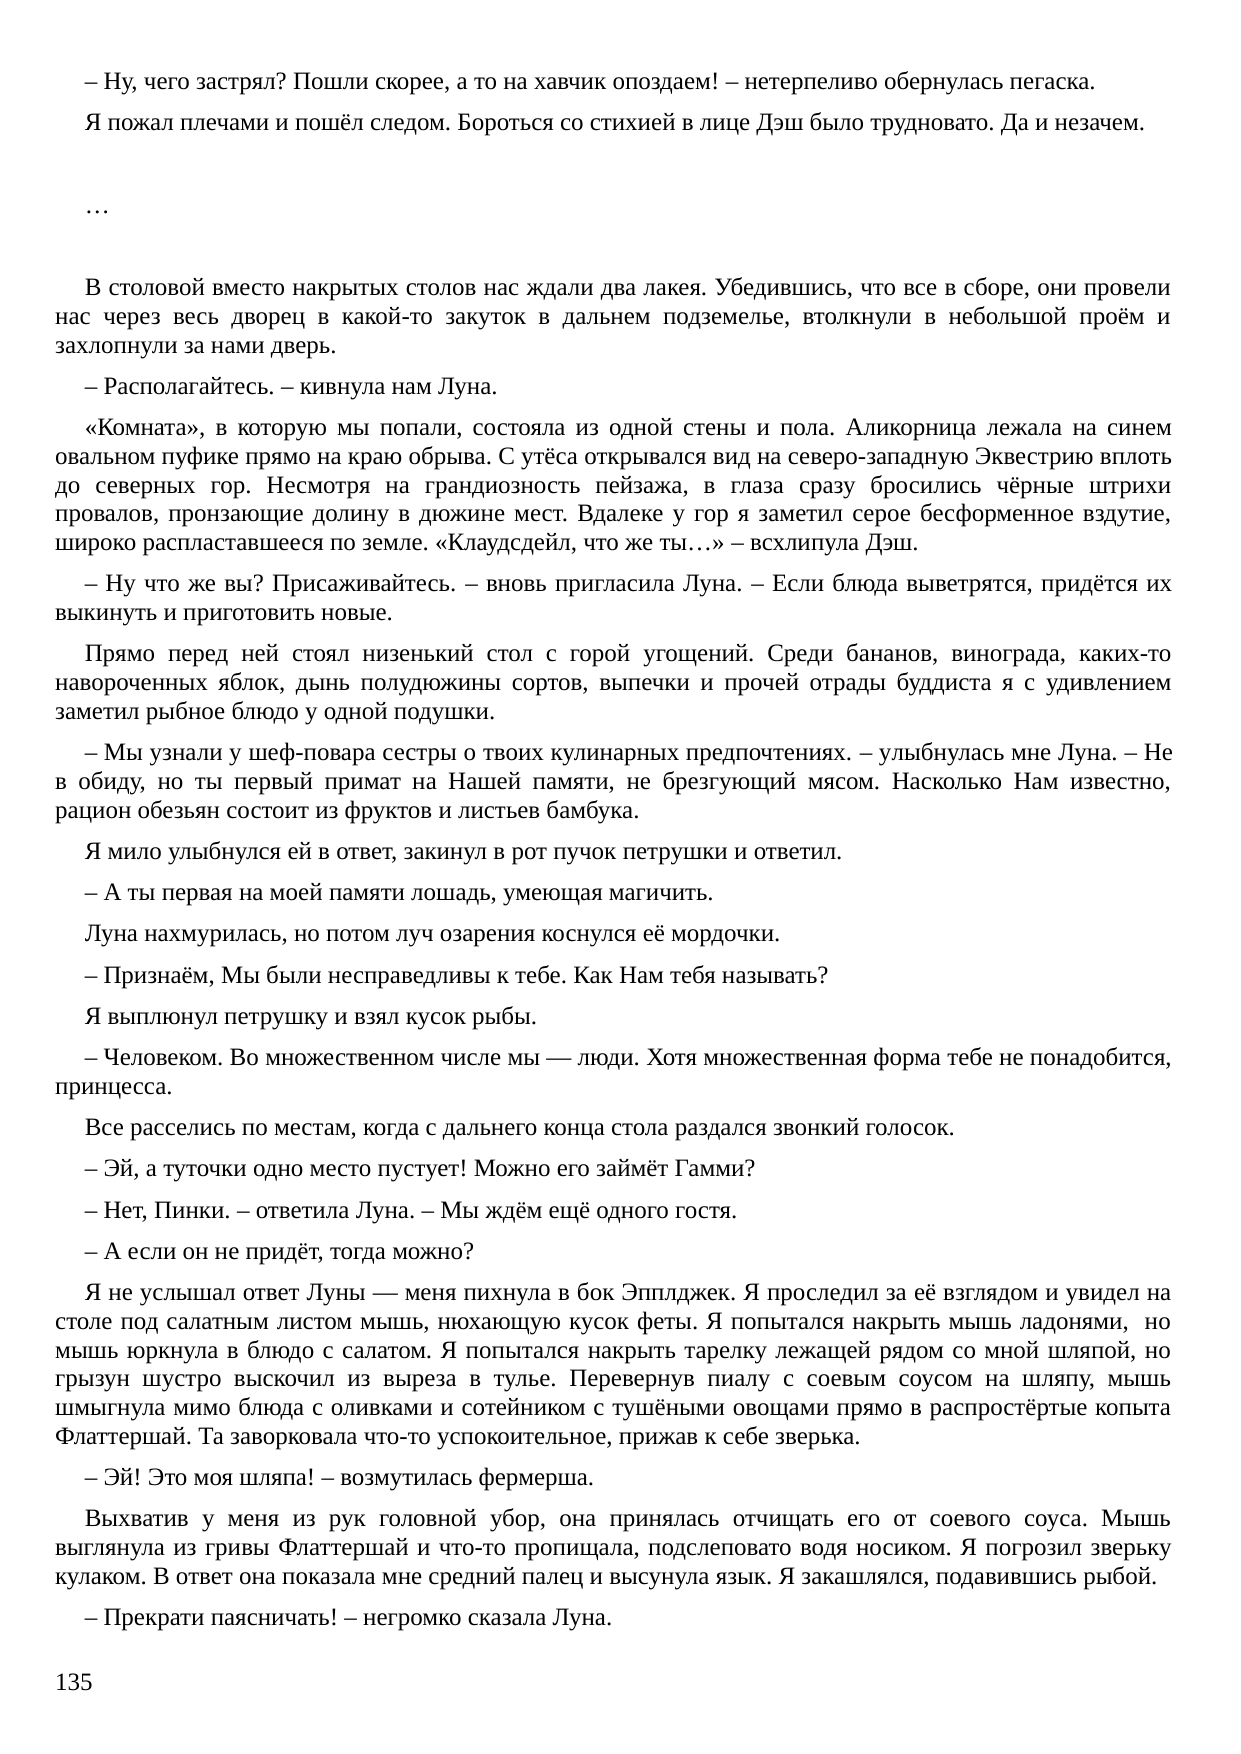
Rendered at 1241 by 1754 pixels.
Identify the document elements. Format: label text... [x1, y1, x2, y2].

text – Признаём, Мы были несправедливы к тебе. Как Нам тебя называть? [55, 960, 1173, 988]
text Прямо перед ней стоял низенький стол с горой угощений. Среди бананов, винограда, каких-то навороченных яблок, дынь полудюжины сортов, выпечки и прочей отрады буддиста я с удивлением заметил рыбное блюдо у одной подушки. [55, 638, 1173, 725]
text – Человеком. Во множественном числе мы — люди. Хотя множественная форма тебе не понадобится, принцесса. [55, 1042, 1173, 1100]
text Я выплюнул петрушку и взял кусок рыбы. [55, 1001, 1173, 1030]
text – Мы узнали у шеф-повара сестры о твоих кулинарных предпочтениях. – улыбнулась мне Луна. – Не в обиду, но ты первый примат на Нашей памяти, не брезгующий мясом. Насколько Нам известно, рацион обезьян состоит из фруктов и листьев бамбука. [55, 737, 1173, 823]
text – Эй, а туточки одно место пустует! Можно его займёт Гамми? [55, 1153, 1173, 1182]
text Все расселись по местам, когда с дальнего конца стола раздался звонкий голосок. [55, 1112, 1173, 1141]
text Луна нахмурилась, но потом луч озарения коснулся её мордочки. [55, 918, 1173, 947]
text Выхватив у меня из рук головной убор, она принялась отчищать его от соевого соуса. Мышь выглянула из гривы Флаттершай и что-то пропищала, подслеповато водя носиком. Я погрозил зверьку кулаком. В ответ она показала мне средний палец и высунула язык. Я закашлялся, подавившись рыбой. [55, 1503, 1173, 1590]
text Я мило улыбнулся ей в ответ, закинул в рот пучок петрушки и ответил. [55, 836, 1173, 865]
text – Располагайтесь. – кивнула нам Луна. [55, 371, 1173, 400]
text – Прекрати паясничать! – негромко сказала Луна. [55, 1602, 1173, 1631]
text В столовой вместо накрытых столов нас ждали два лакея. Убедившись, что все в сборе, они провели нас через весь дворец в какой-то закуток в дальнем подземелье, втолкнули в небольшой проём и захлопнули за нами дверь. [55, 272, 1173, 358]
text – Эй! Это моя шляпа! – возмутилась фермерша. [55, 1462, 1173, 1491]
text … [55, 190, 1173, 218]
text Я не услышал ответ Луны — меня пихнула в бок Эпплджек. Я проследил за её взглядом и увидел на столе под салатным листом мышь, нюхающую кусок феты. Я попытался накрыть мышь ладонями, но мышь юркнула в блюдо с салатом. Я попытался накрыть тарелку лежащей рядом со мной шляпой, но грызун шустро выскочил из выреза в тулье. Перевернув пиалу с соевым соусом на шляпу, мышь шмыгнула мимо блюда с оливками и сотейником с тушёными овощами прямо в распростёртые копыта Флаттершай. Та заворковала что-то успокоительное, прижав к себе зверька. [55, 1277, 1173, 1450]
text – А если он не придёт, тогда можно? [55, 1236, 1173, 1265]
text – Ну что же вы? Присаживайтесь. – вновь пригласила Луна. – Если блюда выветрятся, придётся их выкинуть и приготовить новые. [55, 568, 1173, 626]
text – Ну, чего застрял? Пошли скорее, а то на хавчик опоздаем! – нетерпеливо обернулась пегаска. [55, 66, 1173, 95]
text «Комната», в которую мы попали, состояла из одной стены и пола. Аликорница лежала на синем овальном пуфике прямо на краю обрыва. С утёса открывался вид на северо-западную Эквестрию вплоть до северных гор. Несмотря на грандиозность пейзажа, в глаза сразу бросились чёрные штрихи провалов, пронзающие долину в дюжине мест. Вдалеке у гор я заметил серое бесформенное вздутие, широко распластавшееся по земле. «Клаудсдейл, что же ты…» – всхлипула Дэш. [55, 412, 1173, 556]
text – А ты первая на моей памяти лошадь, умеющая магичить. [55, 877, 1173, 906]
text – Нет, Пинки. – ответила Луна. – Мы ждём ещё одного гостя. [55, 1195, 1173, 1223]
text Я пожал плечами и пошёл следом. Бороться со стихией в лице Дэш было трудновато. Да и незачем. [55, 107, 1173, 136]
